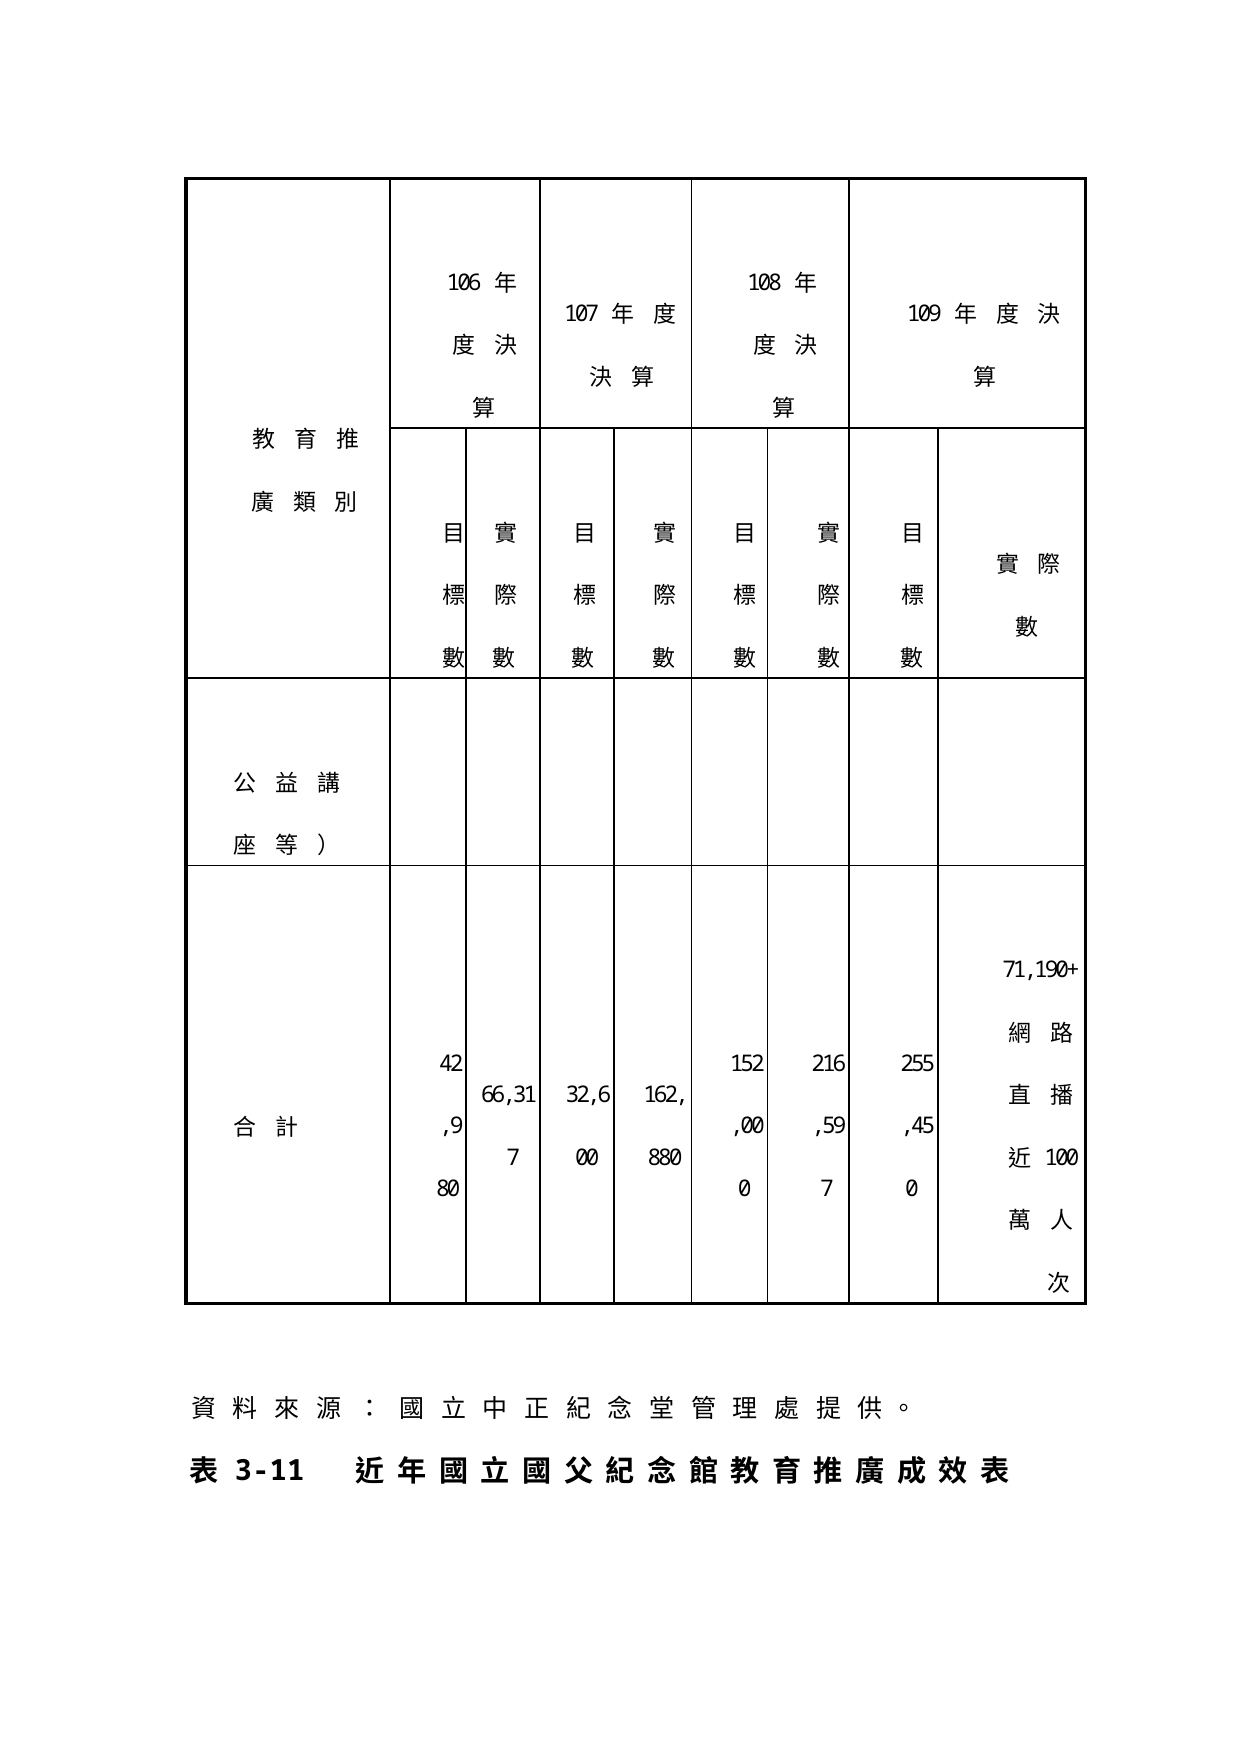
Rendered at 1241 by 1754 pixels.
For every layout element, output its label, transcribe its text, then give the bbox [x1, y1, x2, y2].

table_header 109年度決算 [850, 180, 1084, 427]
table_cell [768, 679, 848, 865]
table_cell [850, 679, 937, 865]
table_cell 216,597 [768, 866, 848, 1302]
table_cell [391, 679, 465, 865]
table_cell [692, 679, 767, 865]
table_cell [541, 679, 613, 865]
table_cell 實際數 [768, 429, 848, 677]
table_cell 目標數 [391, 429, 465, 677]
table_header 108年度決算 [692, 180, 848, 427]
table_cell 實際數 [467, 429, 539, 677]
table_cell 255,450 [850, 866, 937, 1302]
table_cell 162,880 [615, 866, 691, 1302]
table_cell 目標數 [692, 429, 767, 677]
table_header 107年度決算 [541, 180, 691, 427]
table_cell 合計 [188, 866, 389, 1302]
table_header 教育推廣類別 [188, 180, 389, 677]
table_cell 152,000 [692, 866, 767, 1302]
table_cell 66,317 [467, 866, 539, 1302]
table_cell [467, 679, 539, 865]
table_cell 公益講座等） [188, 679, 389, 865]
table_cell 目標數 [850, 429, 937, 677]
text 資料來源：國立中正紀念堂管理處提供。 [183, 1365, 1058, 1427]
text 表3-11 近年國立國父紀念館教育推廣成效表 [183, 1427, 1058, 1490]
table_cell 實際數 [939, 429, 1084, 677]
table_cell 目標數 [541, 429, 613, 677]
table_cell [939, 679, 1084, 865]
table_cell [615, 679, 691, 865]
table_header 106年度決算 [391, 180, 539, 427]
table_cell 32,600 [541, 866, 613, 1302]
table_cell 71,190+網路直播近100萬人次 [939, 866, 1084, 1302]
table_cell 42,980 [391, 866, 465, 1302]
table_cell 實際數 [615, 429, 691, 677]
